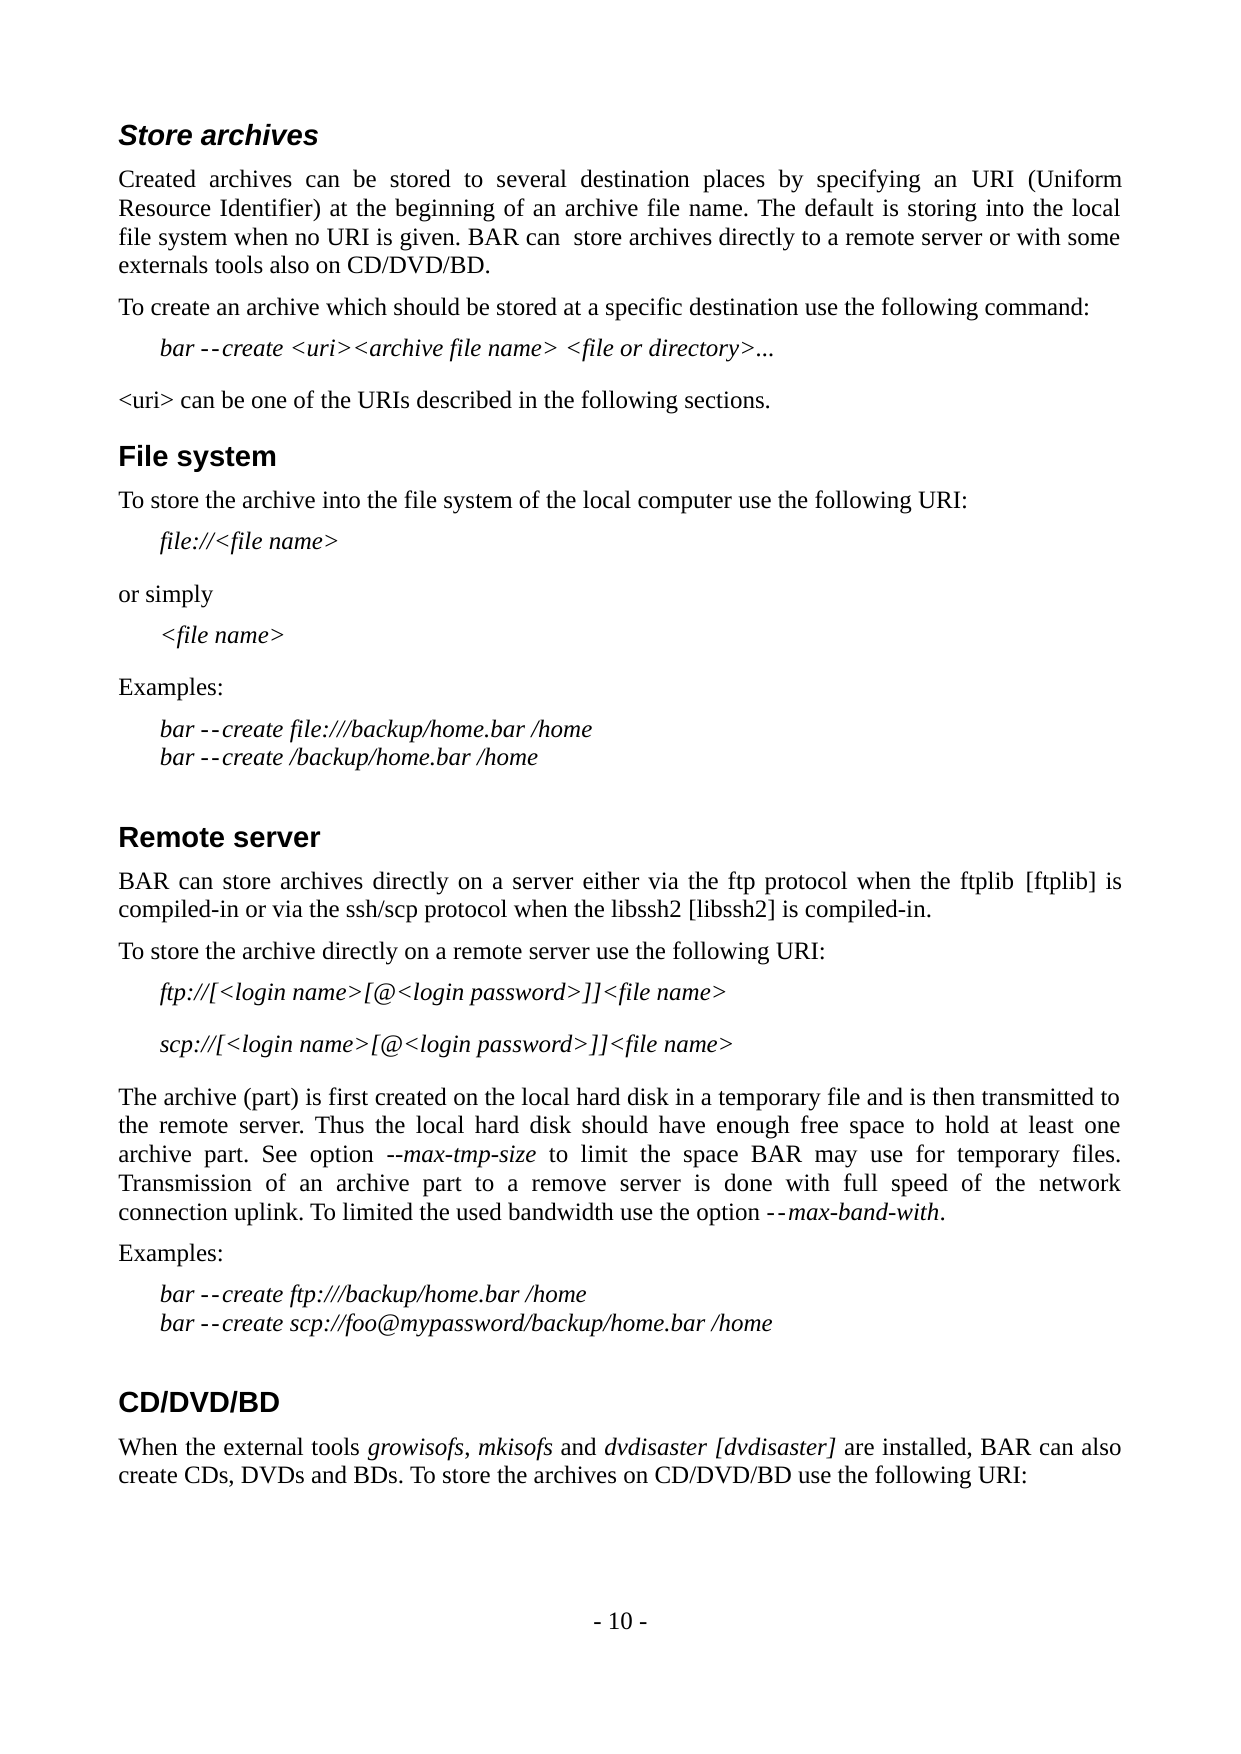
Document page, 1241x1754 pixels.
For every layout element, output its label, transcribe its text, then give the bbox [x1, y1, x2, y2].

text The archive (part) is first created on the local hard disk in a temporary file and is then transmitted to the remote server. Thus the local hard disk should have enough free space to hold at least one archive part. See option ‑‑max-tmp-size to limit the space BAR may use for temporary files. Transmission of an archive part to a remove server is done with full speed of the network connection uplink. To limited the used bandwidth use the option ‑‑max-band-with. [118, 1082, 1122, 1226]
text <uri> can be one of the URIs described in the following sections. [118, 385, 1122, 414]
text bar ‑‑create scp://foo@mypassword/backup/home.bar /home [159, 1308, 1122, 1337]
subtitle File system [118, 439, 1122, 473]
text BAR can store archives directly on a server either via the ftp protocol when the ftplib [ftplib] is compiled-in or via the ssh/scp protocol when the libssh2 [libssh2] is compiled-in. [118, 866, 1122, 923]
text <file name> [159, 620, 1122, 649]
text To create an archive which should be stored at a specific destination use the following command: [118, 292, 1122, 320]
text or simply [118, 579, 1122, 607]
text To store the archive into the file system of the local computer use the following URI: [118, 485, 1122, 514]
text When the external tools growisofs, mkisofs and dvdisaster [dvdisaster] are installed, BAR can also create CDs, DVDs and BDs. To store the archives on CD/DVD/BD use the following URI: [118, 1432, 1122, 1489]
text Created archives can be stored to several destination places by specifying an URI (Uniform Resource Identifier) at the beginning of an archive file name. The default is storing into the local file system when no URI is given. BAR can store archives directly to a remote server or with some externals tools also on CD/DVD/BD. [118, 164, 1122, 279]
text scp://[<login name>[@<login password>]]<file name> [159, 1029, 1122, 1058]
text bar ‑‑create ftp:///backup/home.bar /home [159, 1279, 1122, 1308]
text Examples: [118, 672, 1122, 701]
text bar ‑‑create <uri><archive file name> <file or directory>... [159, 333, 1122, 362]
text Examples: [118, 1238, 1122, 1267]
text To store the archive directly on a remote server use the following URI: [118, 936, 1122, 964]
subtitle CD/DVD/BD [118, 1386, 1122, 1419]
text bar ‑‑create file:///backup/home.bar /home [159, 714, 1122, 742]
text bar ‑‑create /backup/home.bar /home [159, 742, 1122, 771]
text file://<file name> [159, 526, 1122, 555]
subtitle Remote server [118, 820, 1122, 853]
text ftp://[<login name>[@<login password>]]<file name> [159, 977, 1122, 1006]
subtitle Store archives [118, 118, 1122, 152]
